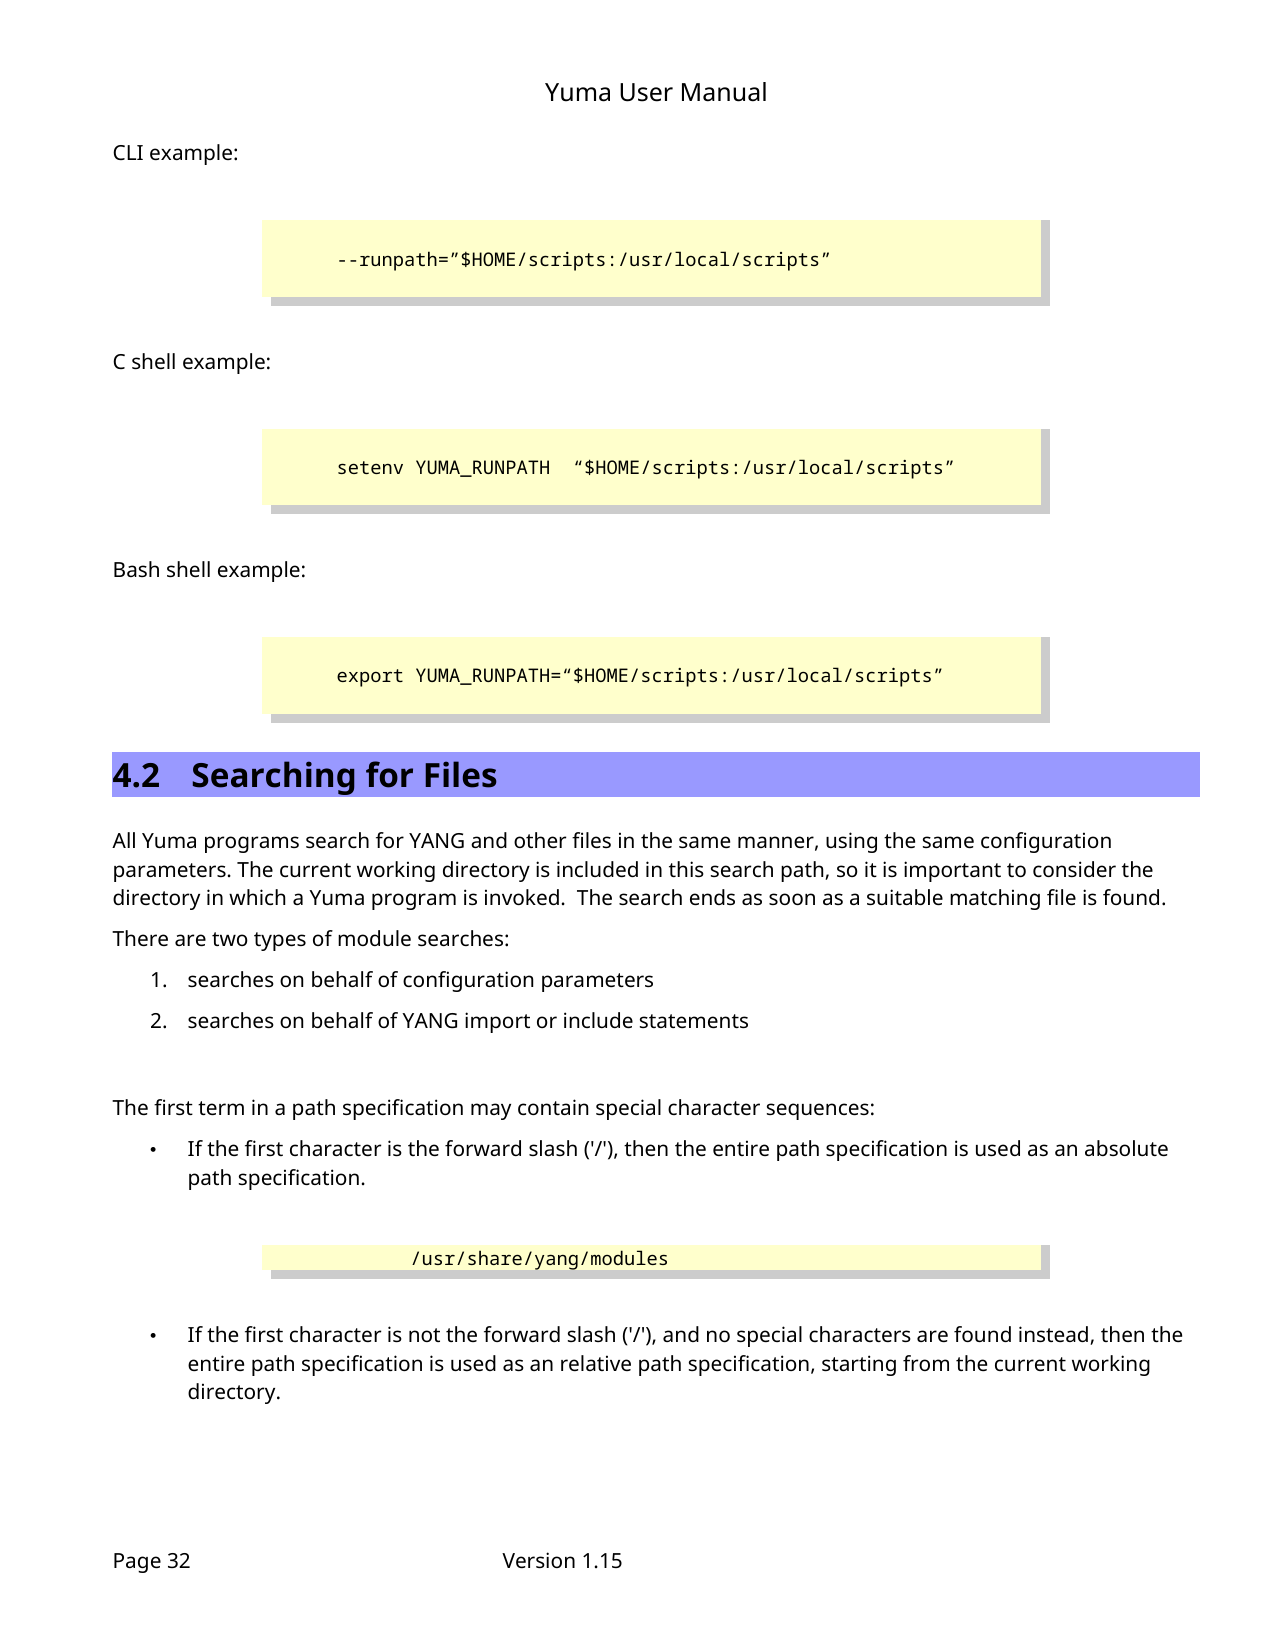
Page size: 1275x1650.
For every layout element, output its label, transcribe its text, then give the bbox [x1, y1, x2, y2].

list If the first character is not the forward slash ('/'), and no special characters are found instead, then the entire path specification is used as an relative path specification, starting from the current working directory. [150, 1320, 1200, 1406]
text /usr/share/yang/modules [262, 1245, 1041, 1270]
text Bash shell example: [112, 555, 1200, 584]
text All Yuma programs search for YANG and other files in the same manner, using the same configuration parameters. The current working directory is included in this search path, so it is important to consider the directory in which a Yuma program is invoked. The search ends as soon as a suitable matching file is found. [112, 826, 1200, 912]
list If the first character is the forward slash ('/'), then the entire path specification is used as an absolute path specification. [150, 1134, 1200, 1191]
text The first term in a path specification may contain special character sequences: [112, 1093, 1200, 1122]
list searches on behalf of YANG import or include statements [150, 1006, 1200, 1034]
text --runpath=”$HOME/scripts:/usr/local/scripts” [262, 220, 1041, 297]
text There are two types of module searches: [112, 924, 1200, 953]
text export YUMA_RUNPATH=“$HOME/scripts:/usr/local/scripts” [262, 637, 1041, 714]
text C shell example: [112, 347, 1200, 375]
text CLI example: [112, 138, 1200, 167]
text setenv YUMA_RUNPATH “$HOME/scripts:/usr/local/scripts” [262, 429, 1041, 505]
subtitle Searching for Files [112, 752, 1200, 797]
list searches on behalf of configuration parameters [150, 965, 1200, 993]
